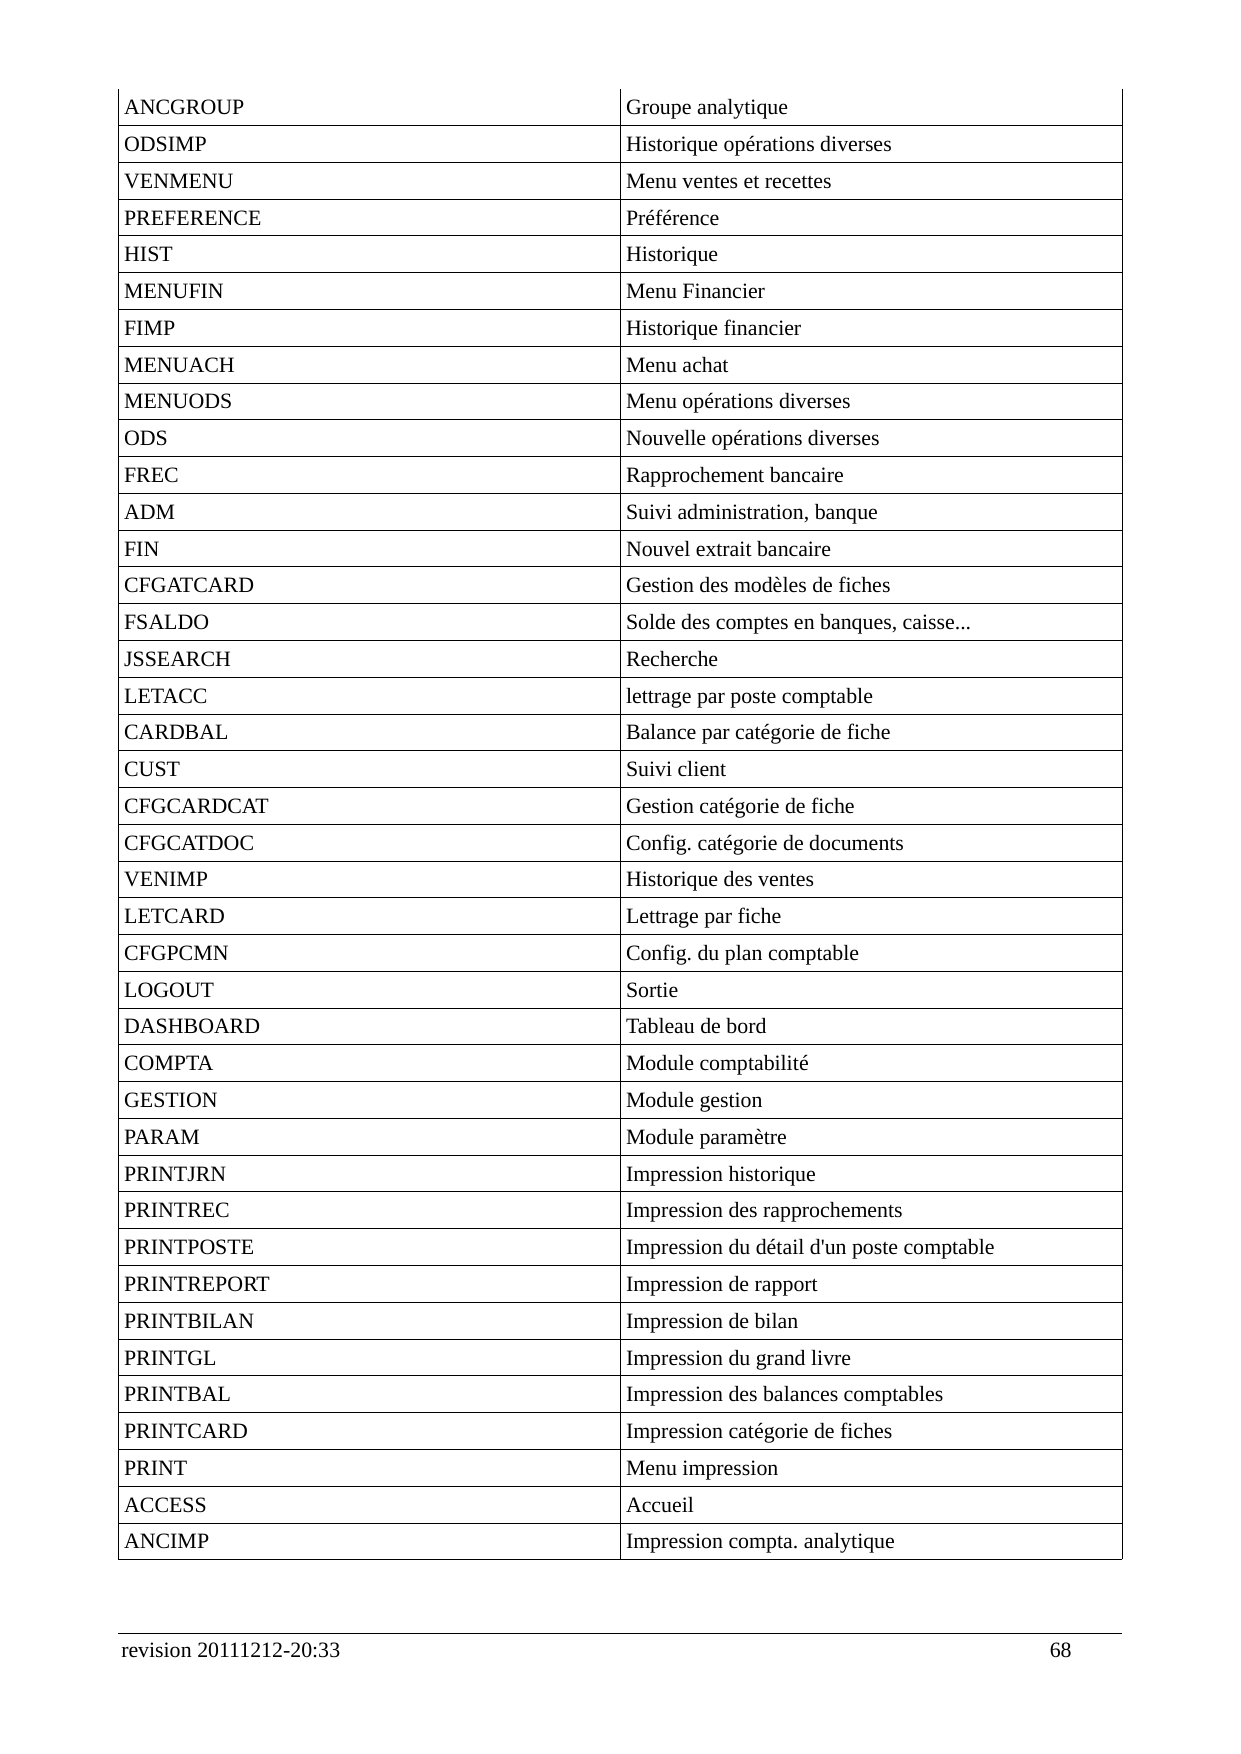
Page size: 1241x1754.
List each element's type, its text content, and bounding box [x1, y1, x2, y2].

table_cell Historique des ventes [621, 862, 1122, 897]
table_cell Nouvelle opérations diverses [621, 420, 1122, 456]
table_cell Menu opérations diverses [621, 384, 1122, 419]
table_cell ADM [119, 494, 620, 530]
table_cell Historique opérations diverses [621, 126, 1122, 162]
table_cell VENIMP [119, 862, 620, 897]
table_cell LETACC [119, 678, 620, 714]
table_cell Accueil [621, 1487, 1122, 1523]
table_cell Historique financier [621, 310, 1122, 346]
table_cell Nouvel extrait bancaire [621, 531, 1122, 566]
table_cell CUST [119, 751, 620, 787]
table_cell ODSIMP [119, 126, 620, 162]
table_cell Menu ventes et recettes [621, 163, 1122, 199]
table_cell Sortie [621, 972, 1122, 1008]
table_cell LETCARD [119, 898, 620, 934]
table_cell Impression des balances comptables [621, 1376, 1122, 1412]
table_cell Historique [621, 236, 1122, 272]
table_cell PARAM [119, 1119, 620, 1155]
table_cell ODS [119, 420, 620, 456]
table_cell Impression des rapprochements [621, 1192, 1122, 1228]
table_cell Menu impression [621, 1450, 1122, 1486]
table_cell Impression compta. analytique [621, 1524, 1122, 1559]
table_cell GESTION [119, 1082, 620, 1118]
table_cell Rapprochement bancaire [621, 457, 1122, 493]
table_cell PRINTREC [119, 1192, 620, 1228]
table_cell MENUODS [119, 384, 620, 419]
table_cell PRINTBAL [119, 1376, 620, 1412]
table_cell FSALDO [119, 604, 620, 640]
table_cell Menu Financier [621, 273, 1122, 309]
table_cell Groupe analytique [621, 89, 1122, 125]
table_cell PRINTREPORT [119, 1266, 620, 1302]
table_cell FREC [119, 457, 620, 493]
table_cell Solde des comptes en banques, caisse... [621, 604, 1122, 640]
table_cell Impression de bilan [621, 1303, 1122, 1339]
table_cell ACCESS [119, 1487, 620, 1523]
table_cell Lettrage par fiche [621, 898, 1122, 934]
table_cell Config. du plan comptable [621, 935, 1122, 971]
table_cell CFGCATDOC [119, 825, 620, 861]
table_cell PRINT [119, 1450, 620, 1486]
table_cell Impression du détail d'un poste comptable [621, 1229, 1122, 1265]
table_cell PRINTJRN [119, 1156, 620, 1191]
table_cell COMPTA [119, 1045, 620, 1081]
table_cell Gestion des modèles de fiches [621, 567, 1122, 603]
table_cell Config. catégorie de documents [621, 825, 1122, 861]
table_cell VENMENU [119, 163, 620, 199]
table_cell Suivi administration, banque [621, 494, 1122, 530]
table_cell MENUFIN [119, 273, 620, 309]
table_cell PRINTGL [119, 1340, 620, 1375]
table_cell Recherche [621, 641, 1122, 677]
table_cell Gestion catégorie de fiche [621, 788, 1122, 824]
table_cell FIN [119, 531, 620, 566]
table_cell DASHBOARD [119, 1009, 620, 1044]
table_cell CFGCARDCAT [119, 788, 620, 824]
table_cell PRINTBILAN [119, 1303, 620, 1339]
table_cell CFGPCMN [119, 935, 620, 971]
table_cell Suivi client [621, 751, 1122, 787]
table_cell PRINTCARD [119, 1413, 620, 1449]
table_cell ANCGROUP [119, 89, 620, 125]
table_cell ANCIMP [119, 1524, 620, 1559]
table_cell Module comptabilité [621, 1045, 1122, 1081]
table_cell CARDBAL [119, 715, 620, 750]
table_cell JSSEARCH [119, 641, 620, 677]
table_cell Impression du grand livre [621, 1340, 1122, 1375]
table_cell PRINTPOSTE [119, 1229, 620, 1265]
table_cell FIMP [119, 310, 620, 346]
table_cell CFGATCARD [119, 567, 620, 603]
table_cell HIST [119, 236, 620, 272]
table_cell Impression de rapport [621, 1266, 1122, 1302]
table_cell Préférence [621, 200, 1122, 235]
table_cell lettrage par poste comptable [621, 678, 1122, 714]
table_cell Impression catégorie de fiches [621, 1413, 1122, 1449]
table_cell Module paramètre [621, 1119, 1122, 1155]
table_cell MENUACH [119, 347, 620, 383]
table_cell Tableau de bord [621, 1009, 1122, 1044]
table_cell Impression historique [621, 1156, 1122, 1191]
table_cell LOGOUT [119, 972, 620, 1008]
table_cell PREFERENCE [119, 200, 620, 235]
table_cell Menu achat [621, 347, 1122, 383]
table_cell Balance par catégorie de fiche [621, 715, 1122, 750]
table_cell Module gestion [621, 1082, 1122, 1118]
